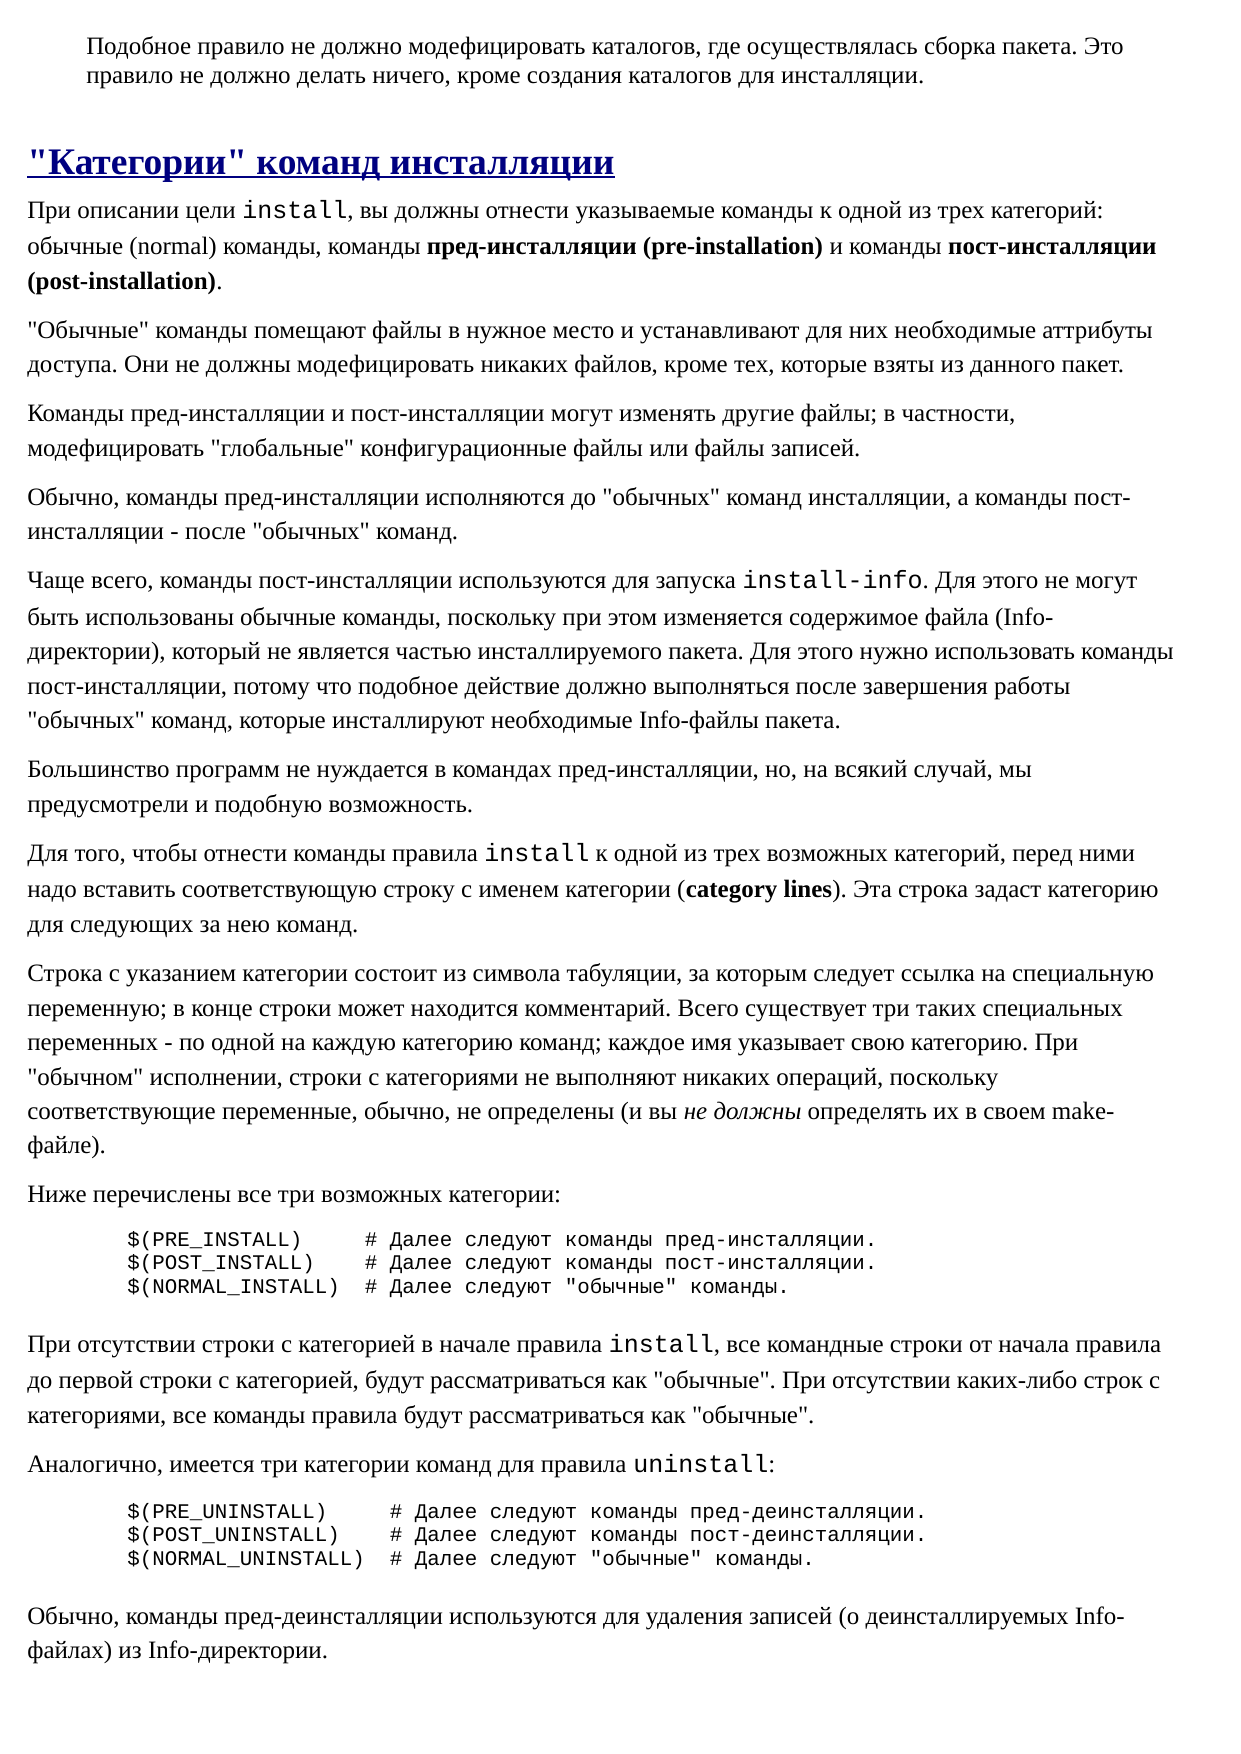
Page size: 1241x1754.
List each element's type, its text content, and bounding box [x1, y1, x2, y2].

text Ниже перечислены все три возможных категории: [27, 1179, 1185, 1208]
text Аналогично, имеется три категории команд для правила uninstall: [27, 1449, 1185, 1480]
text $(NORMAL_INSTALL) # Далее следуют "обычные" команды. [27, 1276, 1185, 1299]
text При описании цели install, вы должны отнести указываемые команды к одной из трех категорий: обычные (normal) команды, команды пред-инсталляции (pre-installation) и команды пост-инсталляции (post-installation). [27, 195, 1185, 294]
subtitle "Категории" команд инсталляции [27, 139, 1185, 182]
text Для того, чтобы отнести команды правила install к одной из трех возможных категорий, перед ними надо вставить соответствующую строку с именем категории (category lines). Эта строка задаст категорию для следующих за нею команд. [27, 838, 1185, 938]
text Большинство программ не нуждается в командах пред-инсталляции, но, на всякий случай, мы предусмотрели и подобную возможность. [27, 754, 1185, 818]
text $(POST_INSTALL) # Далее следуют команды пост-инсталляции. [27, 1252, 1185, 1276]
text Обычно, команды пред-деинсталляции используются для удаления записей (о деинсталлируемых Info-файлах) из Info-директории. [27, 1601, 1185, 1664]
text $(POST_UNINSTALL) # Далее следуют команды пост-деинсталляции. [27, 1524, 1185, 1548]
text $(PRE_UNINSTALL) # Далее следуют команды пред-деинсталляции. [27, 1501, 1185, 1524]
text Команды пред-инсталляции и пост-инсталляции могут изменять другие файлы; в частности, модефицировать "глобальные" конфигурационные файлы или файлы записей. [27, 398, 1185, 462]
text Чаще всего, команды пост-инсталляции используются для запуска install-info. Для этого не могут быть использованы обычные команды, поскольку при этом изменяется содержимое файла (Info-директории), который не является частью инсталлируемого пакета. Для этого нужно использовать команды пост-инсталляции, потому что подобное действие должно выполняться после завершения работы "обычных" команд, которые инсталлируют необходимые Info-файлы пакета. [27, 565, 1185, 734]
text Строка с указанием категории состоит из символа табуляции, за которым следует ссылка на специальную переменную; в конце строки может находится комментарий. Всего существует три таких специальных переменных - по одной на каждую категорию команд; каждое имя указывает свою категорию. При "обычном" исполнении, строки с категориями не выполняют никаких операций, поскольку соответствующие переменные, обычно, не определены (и вы не должны определять их в своем make-файле). [27, 958, 1185, 1159]
text "Обычные" команды помещают файлы в нужное место и устанавливают для них необходимые аттрибуты доступа. Они не должны модефицировать никаких файлов, кроме тех, которые взяты из данного пакет. [27, 315, 1185, 378]
text $(PRE_INSTALL) # Далее следуют команды пред-инсталляции. [27, 1229, 1185, 1252]
text Обычно, команды пред-инсталляции исполняются до "обычных" команд инсталляции, а команды пост-инсталляции - после "обычных" команд. [27, 482, 1185, 545]
text $(NORMAL_UNINSTALL) # Далее следуют "обычные" команды. [27, 1548, 1185, 1572]
text При отсутствии строки с категорией в начале правила install, все командные строки от начала правила до первой строки с категорией, будут рассматриваться как "обычные". При отсутствии каких-либо строк с категориями, все команды правила будут рассматриваться как "обычные". [27, 1329, 1185, 1429]
list Подобное правило не должно модефицировать каталогов, где осуществлялась сборка пакета. Это правило не должно делать ничего, кроме создания каталогов для инсталляции. [86, 31, 1185, 89]
